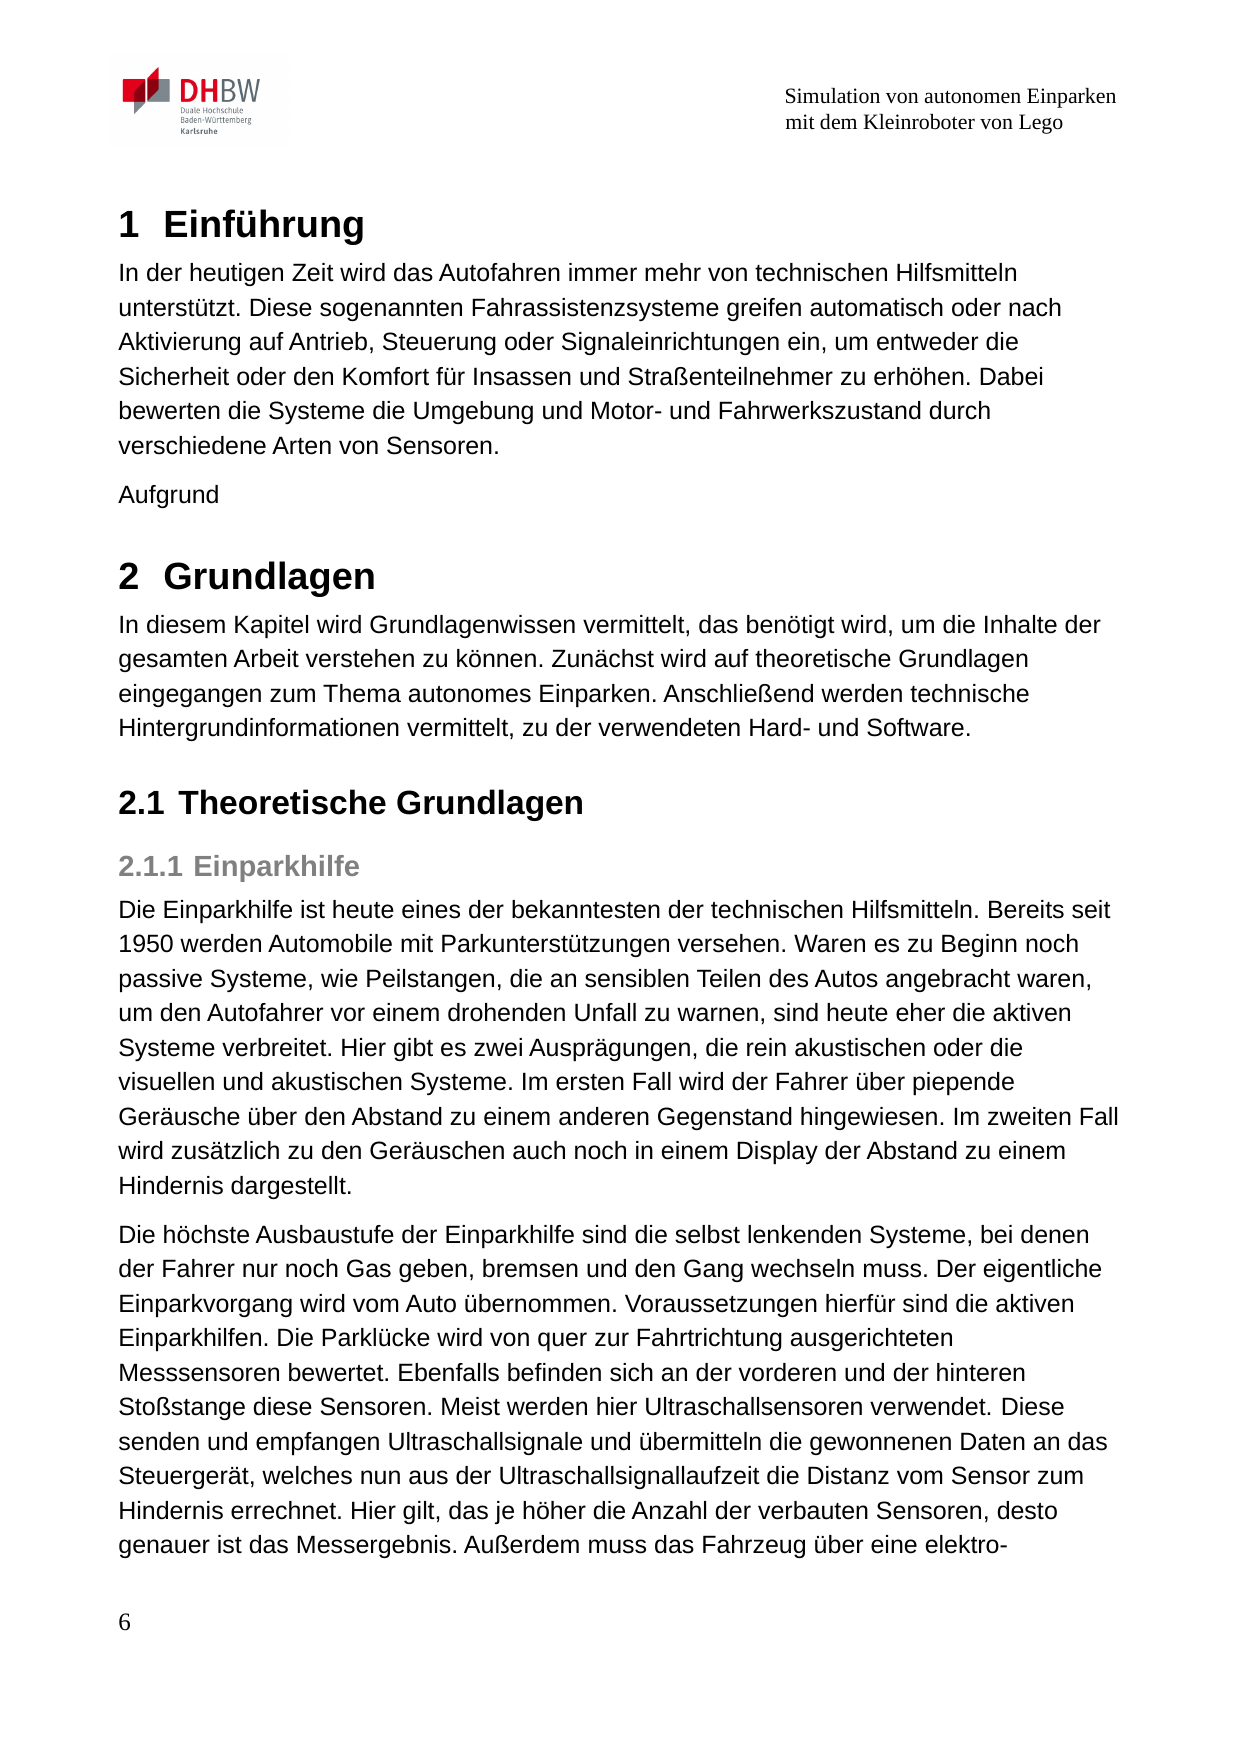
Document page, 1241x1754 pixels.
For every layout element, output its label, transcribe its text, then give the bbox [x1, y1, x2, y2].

subtitle Theoretische Grundlagen [118, 783, 1122, 822]
text Aufgrund [118, 480, 1122, 508]
text In der heutigen Zeit wird das Autofahren immer mehr von technischen Hilfsmitteln unterstützt. Diese sogenannten Fahrassistenzsysteme greifen automatisch oder nach Aktivierung auf Antrieb, Steuerung oder Signaleinrichtungen ein, um entweder die Sicherheit oder den Komfort für Insassen und Straßenteilnehmer zu erhöhen. Dabei bewerten die Systeme die Umgebung und Motor- und Fahrwerkszustand durch verschiedene Arten von Sensoren. [118, 258, 1122, 459]
text Die Einparkhilfe ist heute eines der bekanntesten der technischen Hilfsmitteln. Bereits seit 1950 werden Automobile mit Parkunterstützungen versehen. Waren es zu Beginn noch passive Systeme, wie Peilstangen, die an sensiblen Teilen des Autos angebracht waren, um den Autofahrer vor einem drohenden Unfall zu warnen, sind heute eher die aktiven Systeme verbreitet. Hier gibt es zwei Ausprägungen, die rein akustischen oder die visuellen und akustischen Systeme. Im ersten Fall wird der Fahrer über piepende Geräusche über den Abstand zu einem anderen Gegenstand hingewiesen. Im zweiten Fall wird zusätzlich zu den Geräuschen auch noch in einem Display der Abstand zu einem Hindernis dargestellt. [118, 895, 1122, 1199]
subtitle Einparkhilfe [118, 849, 1122, 882]
subtitle Einführung [118, 202, 1122, 246]
text Die höchste Ausbaustufe der Einparkhilfe sind die selbst lenkenden Systeme, bei denen der Fahrer nur noch Gas geben, bremsen und den Gang wechseln muss. Der eigentliche Einparkvorgang wird vom Auto übernommen. Voraussetzungen hierfür sind die aktiven Einparkhilfen. Die Parklücke wird von quer zur Fahrtrichtung ausgerichteten Messsensoren bewertet. Ebenfalls befinden sich an der vorderen und der hinteren Stoßstange diese Sensoren. Meist werden hier Ultraschallsensoren verwendet. Diese senden und empfangen Ultraschallsignale und übermitteln die gewonnenen Daten an das Steuergerät, welches nun aus der Ultraschallsignallaufzeit die Distanz vom Sensor zum Hindernis errechnet. Hier gilt, das je höher die Anzahl der verbauten Sensoren, desto genauer ist das Messergebnis. Außerdem muss das Fahrzeug über eine elektro- [118, 1220, 1122, 1559]
picture [108, 54, 291, 148]
text In diesem Kapitel wird Grundlagenwissen vermittelt, das benötigt wird, um die Inhalte der gesamten Arbeit verstehen zu können. Zunächst wird auf theoretische Grundlagen eingegangen zum Thema autonomes Einparken. Anschließend werden technische Hintergrundinformationen vermittelt, zu der verwendeten Hard- und Software. [118, 610, 1122, 742]
subtitle Grundlagen [118, 554, 1122, 597]
